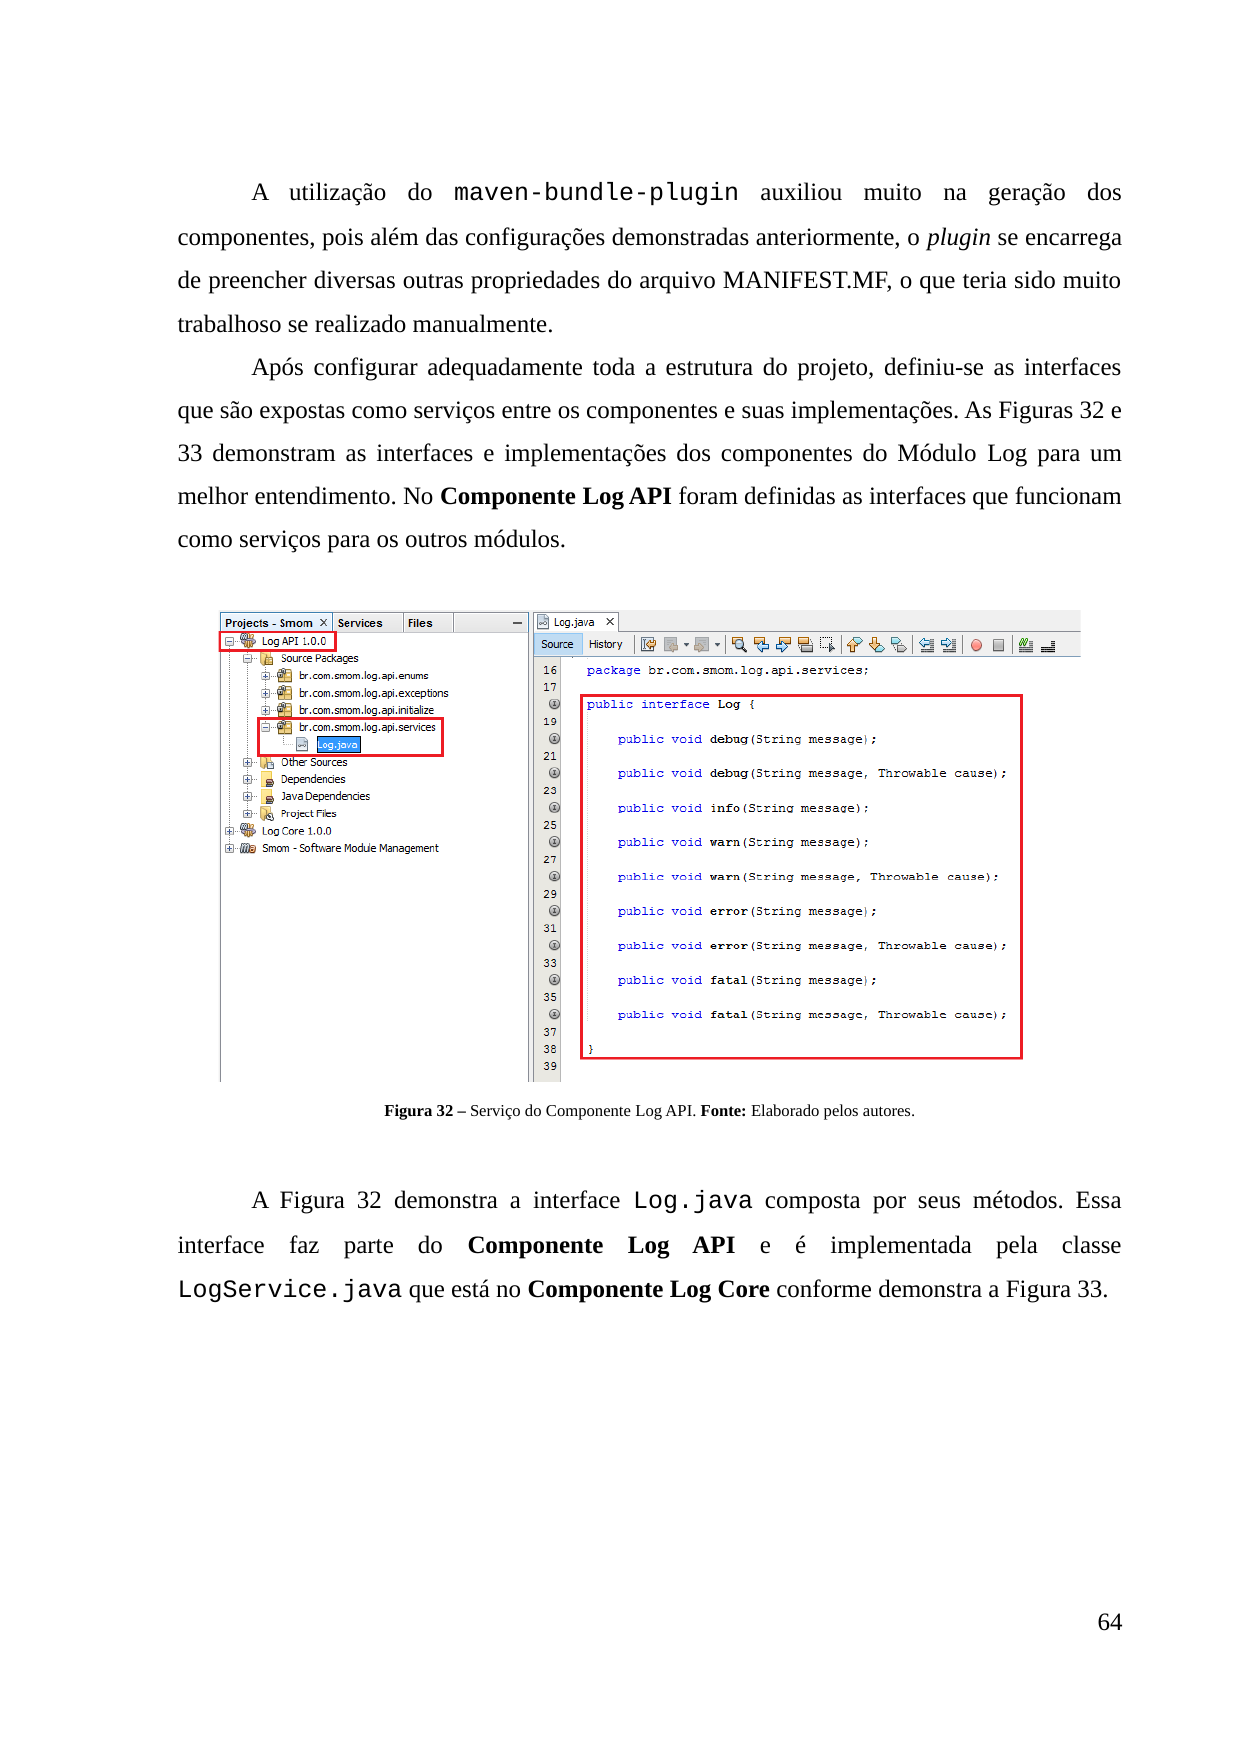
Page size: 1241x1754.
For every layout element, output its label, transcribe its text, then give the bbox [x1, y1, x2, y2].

text A utilização do maven-bundle-plugin auxiliou muito na geração dos componentes, pois além das configurações demonstradas anteriormente, o plugin se encarrega de preencher diversas outras propriedades do arquivo MANIFEST.MF, o que teria sido muito trabalhoso se realizado manualmente. [177, 177, 1122, 337]
text Figura 32 – Serviço do Componente Log API. Fonte: Elaborado pelos autores. [178, 1101, 1121, 1120]
picture [218, 610, 1081, 1082]
text Após configurar adequadamente toda a estrutura do projeto, definiu-se as interfaces que são expostas como serviços entre os componentes e suas implementações. As Figuras 32 e 33 demonstram as interfaces e implementações dos componentes do Módulo Log para um melhor entendimento. No Componente Log API foram definidas as interfaces que funcionam como serviços para os outros módulos. [177, 352, 1122, 553]
text A Figura 32 demonstra a interface Log.java composta por seus métodos. Essa interface faz parte do Componente Log API e é implementada pela classe LogService.java que está no Componente Log Core conforme demonstra a Figura 33. [177, 1185, 1122, 1304]
